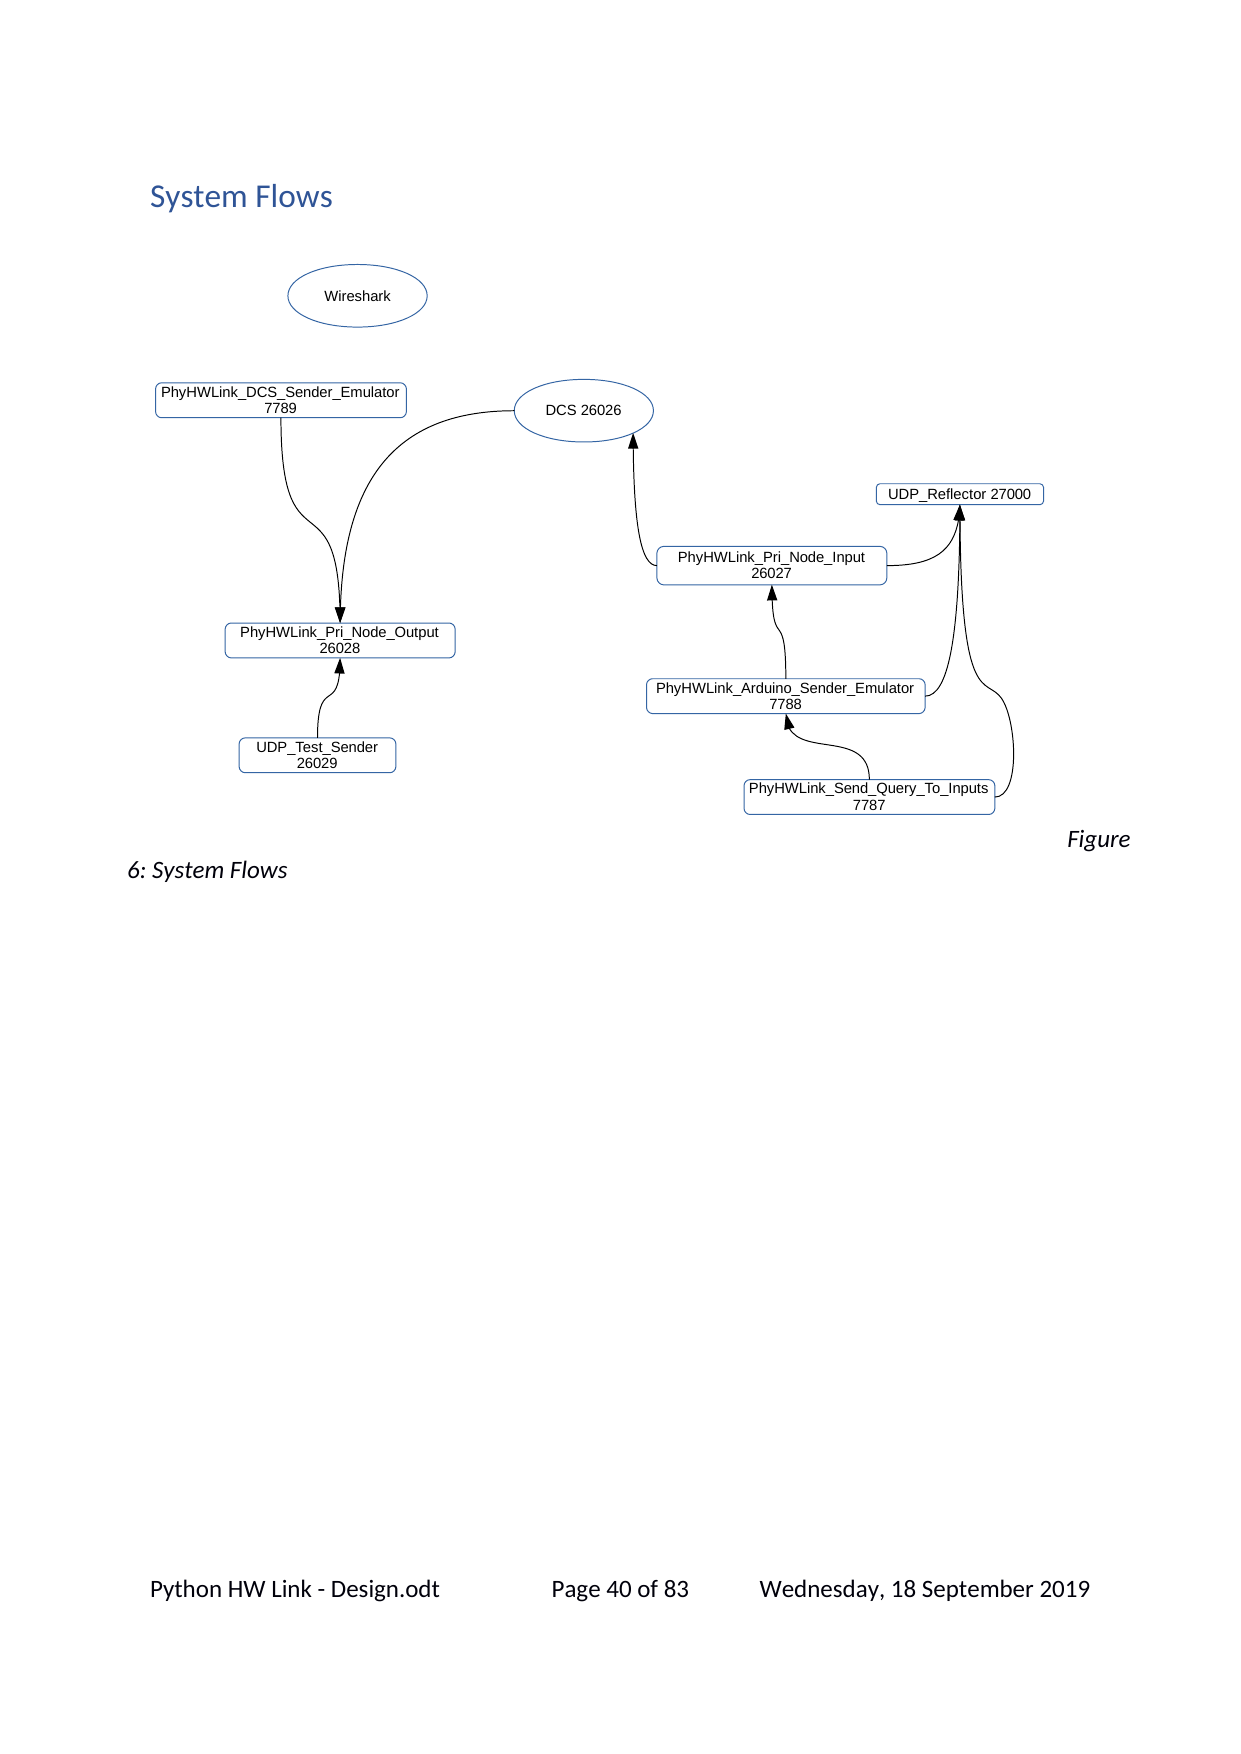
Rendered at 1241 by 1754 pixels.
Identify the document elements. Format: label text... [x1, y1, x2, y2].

text Figure 6: System Flows [127, 239, 1132, 884]
subtitle System Flows [150, 175, 1090, 216]
